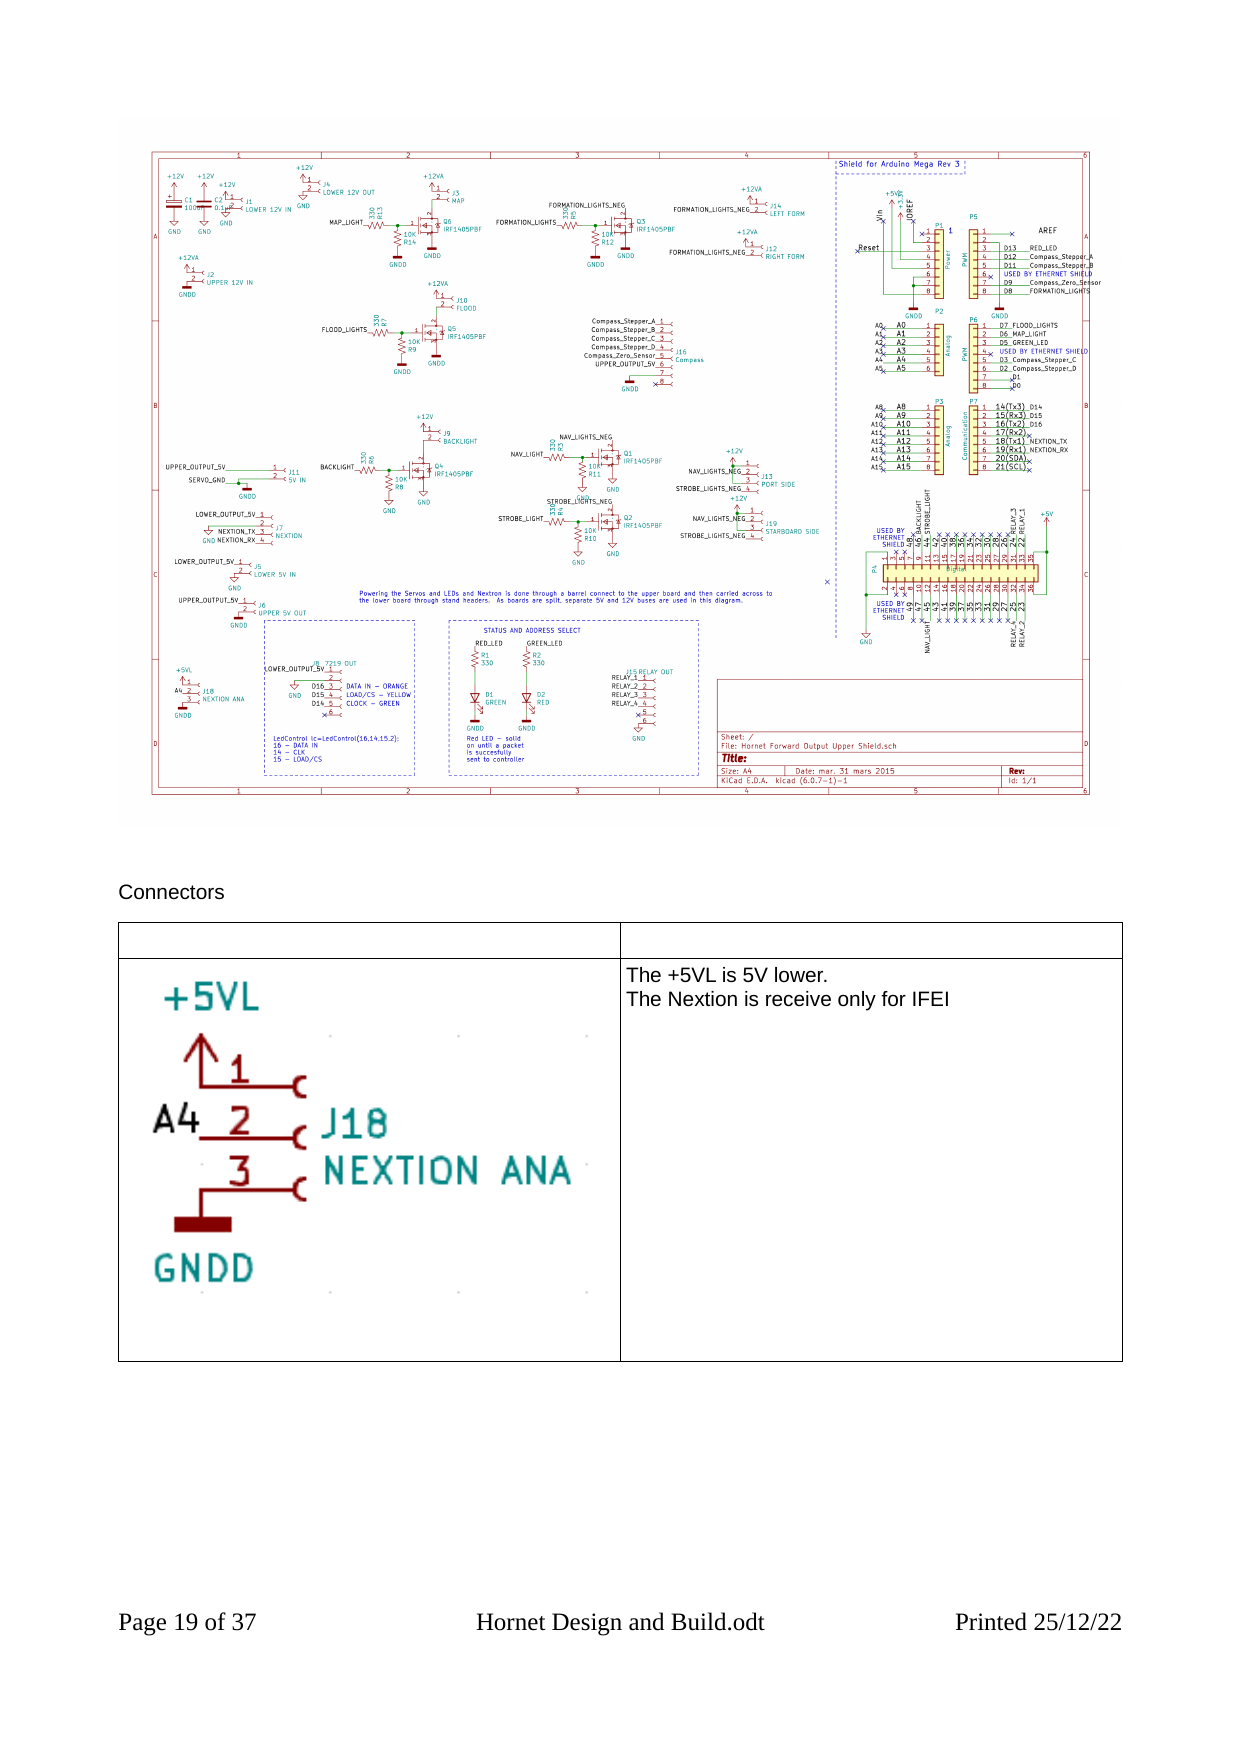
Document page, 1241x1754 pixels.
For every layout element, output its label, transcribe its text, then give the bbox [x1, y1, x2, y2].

text Connectors [118, 880, 1122, 904]
table_header [621, 923, 1122, 957]
picture [118, 118, 1123, 828]
picture [123, 963, 615, 1332]
table_cell The +5VL is 5V lower. The Nextion is receive only for IFEI [621, 959, 1122, 1361]
table_cell [119, 959, 620, 1361]
table_header [119, 923, 620, 957]
